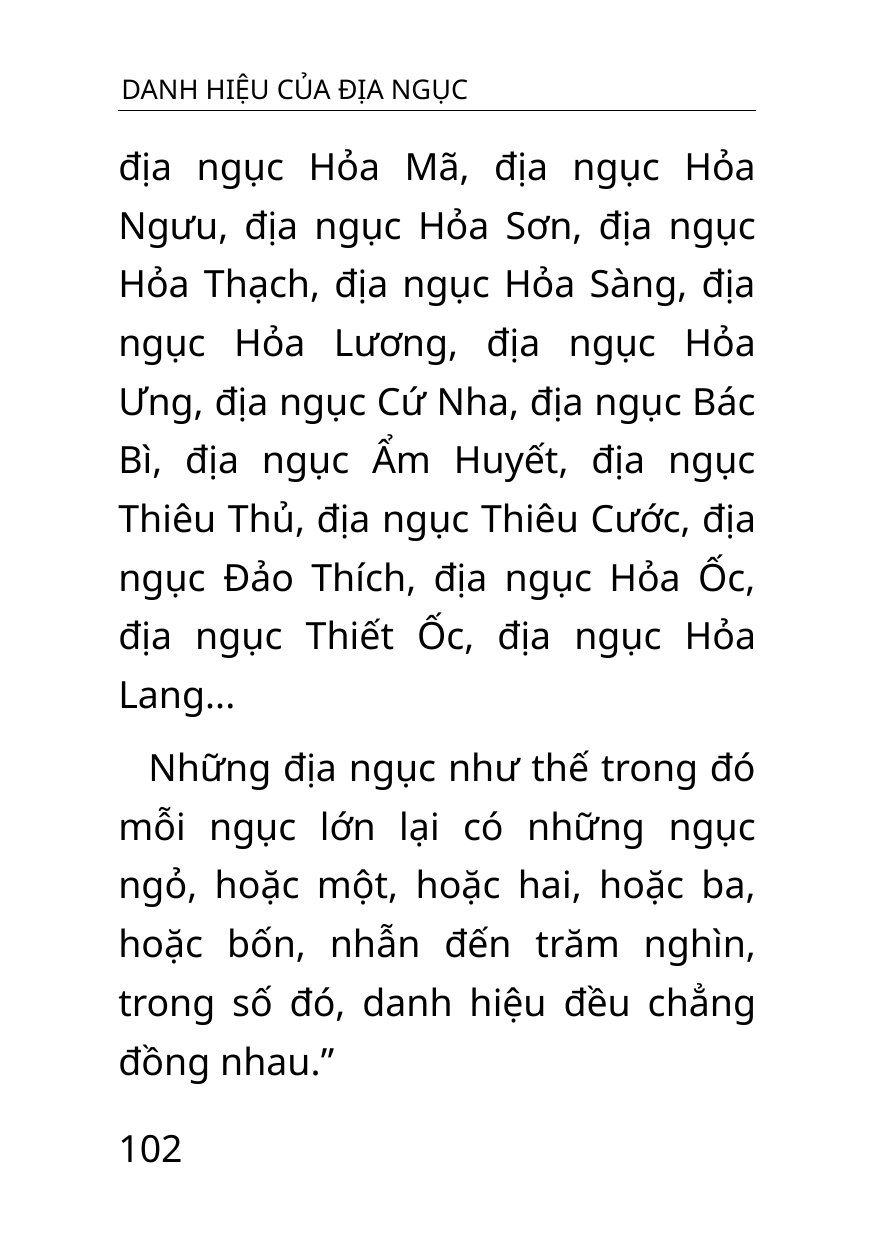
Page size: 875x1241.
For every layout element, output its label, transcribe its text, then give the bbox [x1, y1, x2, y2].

text địa ngục Hỏa Mã, địa ngục Hỏa Ngưu, địa ngục Hỏa Sơn, địa ngục Hỏa Thạch, địa ngục Hỏa Sàng, địa ngục Hỏa Lương, địa ngục Hỏa Ưng, địa ngục Cứ Nha, địa ngục Bác Bì, địa ngục Ẩm Huyết, địa ngục Thiêu Thủ, địa ngục Thiêu Cước, địa ngục Đảo Thích, địa ngục Hỏa Ốc, địa ngục Thiết Ốc, địa ngục Hỏa Lang... [118, 141, 756, 719]
text Những địa ngục như thế trong đó mỗi ngục lớn lại có những ngục ngỏ, hoặc một, hoặc hai, hoặc ba, hoặc bốn, nhẫn đến trăm nghìn, trong số đó, danh hiệu đều chẳng đồng nhau.” [118, 742, 756, 1086]
